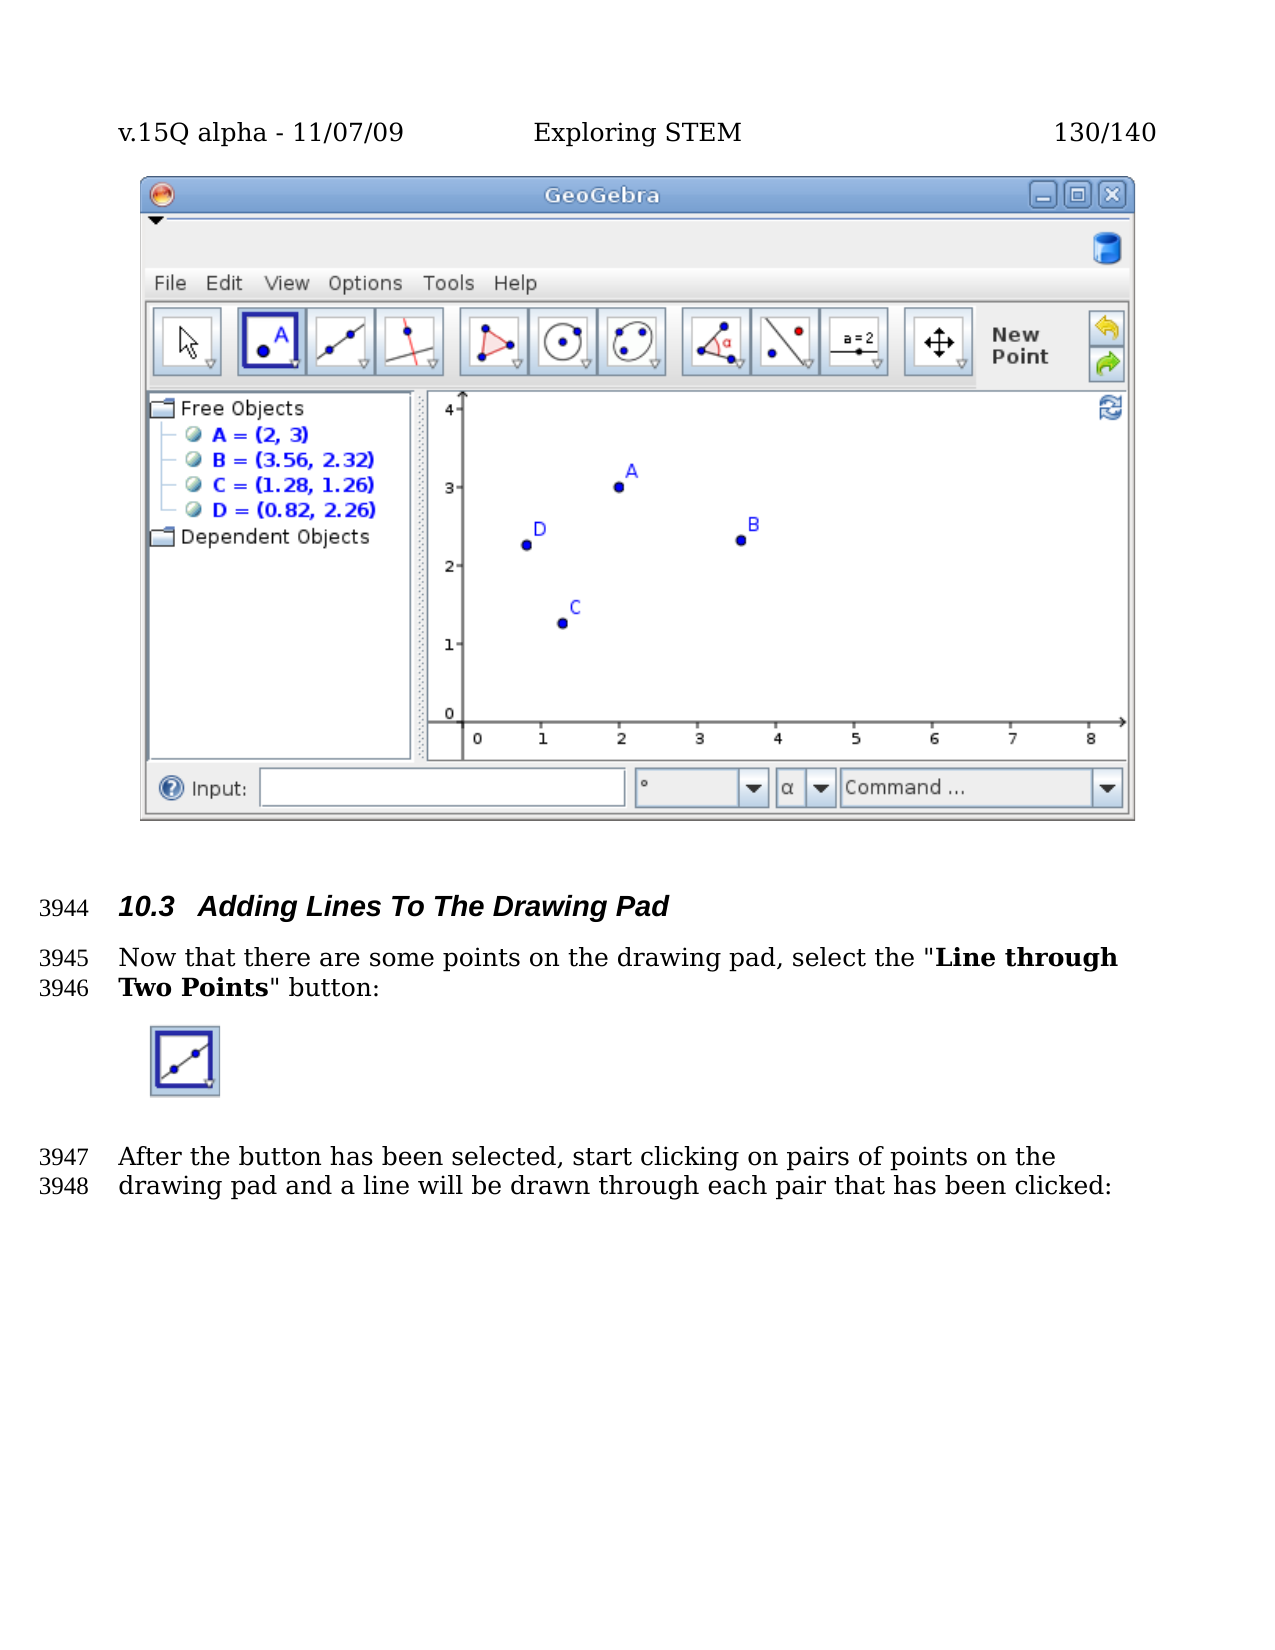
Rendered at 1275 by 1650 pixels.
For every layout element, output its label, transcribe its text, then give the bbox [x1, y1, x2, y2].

picture [140, 176, 1136, 821]
text Now that there are some points on the drawing pad, select the "Line through Two Points" button: [118, 943, 1157, 1002]
subtitle Adding Lines To The Drawing Pad [118, 889, 1157, 922]
picture [149, 1024, 221, 1098]
text After the button has been selected, start clicking on pairs of points on the drawing pad and a line will be drawn through each pair that has been clicked: [118, 1142, 1157, 1200]
